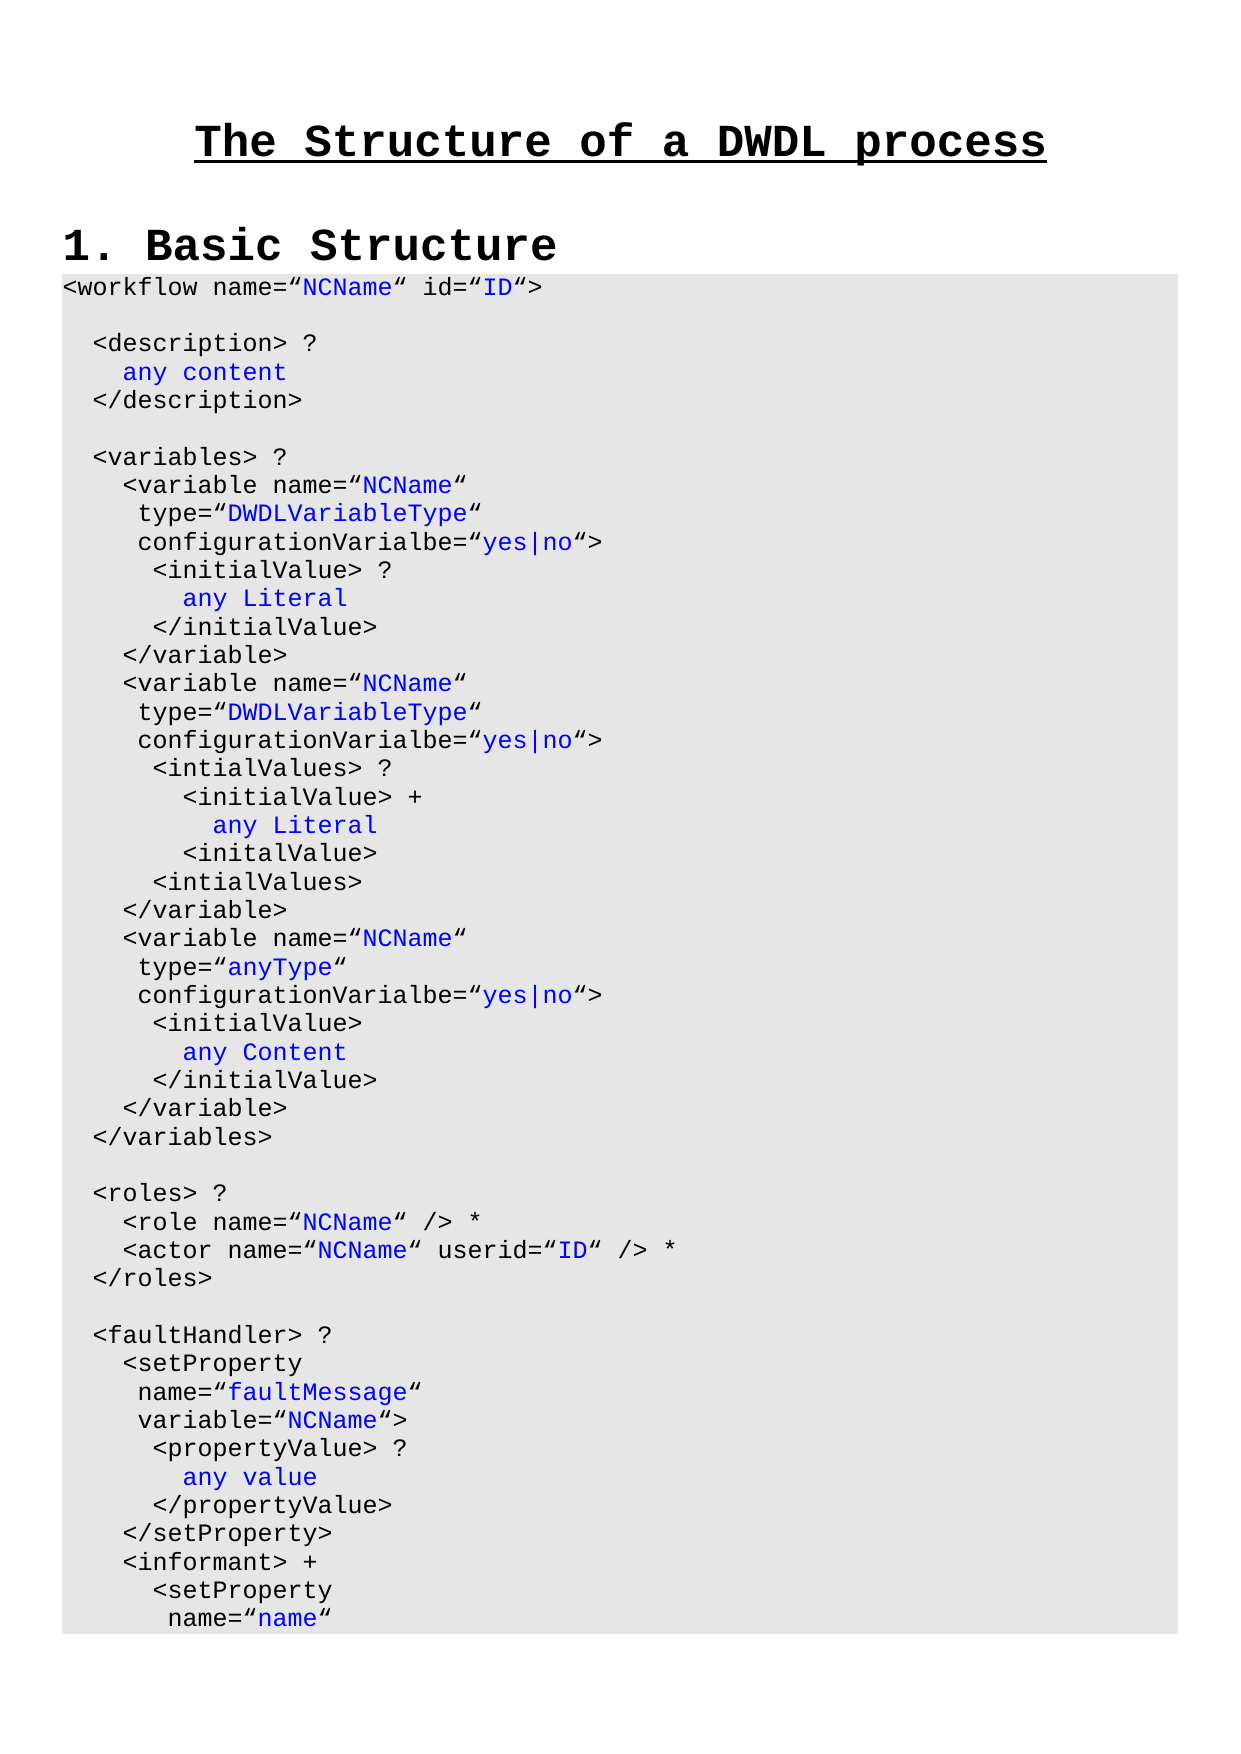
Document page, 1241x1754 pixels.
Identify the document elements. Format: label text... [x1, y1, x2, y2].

text <role name=“NCName“ /> * [62, 1209, 1178, 1237]
text 1. Basic Structure [62, 222, 1178, 274]
text configurationVarialbe=“yes|no“> [62, 982, 1178, 1011]
text </propertyValue> [62, 1492, 1178, 1521]
text any content [62, 359, 1178, 387]
text </description> [62, 387, 1178, 416]
text <setProperty [62, 1577, 1178, 1606]
text <variable name=“NCName“ [62, 671, 1178, 699]
text <propertyValue> ? [62, 1436, 1178, 1464]
text </variable> [62, 1096, 1178, 1124]
text <informant> + [62, 1549, 1178, 1577]
text configurationVarialbe=“yes|no“> [62, 529, 1178, 557]
text <setProperty [62, 1351, 1178, 1379]
text </roles> [62, 1266, 1178, 1294]
text any Content [62, 1039, 1178, 1067]
text The Structure of a DWDL process [62, 118, 1178, 170]
text type=“anyType“ [62, 954, 1178, 982]
text <variables> ? [62, 444, 1178, 472]
text name=“name“ [62, 1606, 1178, 1634]
text any value [62, 1464, 1178, 1492]
text variable=“NCName“> [62, 1407, 1178, 1436]
text <actor name=“NCName“ userid=“ID“ /> * [62, 1237, 1178, 1266]
text </initialValue> [62, 1067, 1178, 1096]
text <variable name=“NCName“ [62, 472, 1178, 501]
text <intialValues> ? [62, 756, 1178, 784]
text type=“DWDLVariableType“ [62, 501, 1178, 529]
text <initialValue> [62, 1011, 1178, 1039]
text <variable name=“NCName“ [62, 926, 1178, 954]
text </setProperty> [62, 1521, 1178, 1549]
text <workflow name=“NCName“ id=“ID“> [62, 274, 1178, 302]
text <roles> ? [62, 1181, 1178, 1209]
text <intialValues> [62, 869, 1178, 897]
text </variable> [62, 642, 1178, 671]
text type=“DWDLVariableType“ [62, 699, 1178, 727]
text </variable> [62, 897, 1178, 926]
text any Literal [62, 586, 1178, 614]
text <faultHandler> ? [62, 1322, 1178, 1351]
text </initialValue> [62, 614, 1178, 642]
text any Literal [62, 812, 1178, 841]
text name=“faultMessage“ [62, 1379, 1178, 1407]
text configurationVarialbe=“yes|no“> [62, 727, 1178, 756]
text <initalValue> [62, 841, 1178, 869]
text <description> ? [62, 331, 1178, 359]
text <initialValue> ? [62, 557, 1178, 586]
text </variables> [62, 1124, 1178, 1152]
text <initialValue> + [62, 784, 1178, 812]
